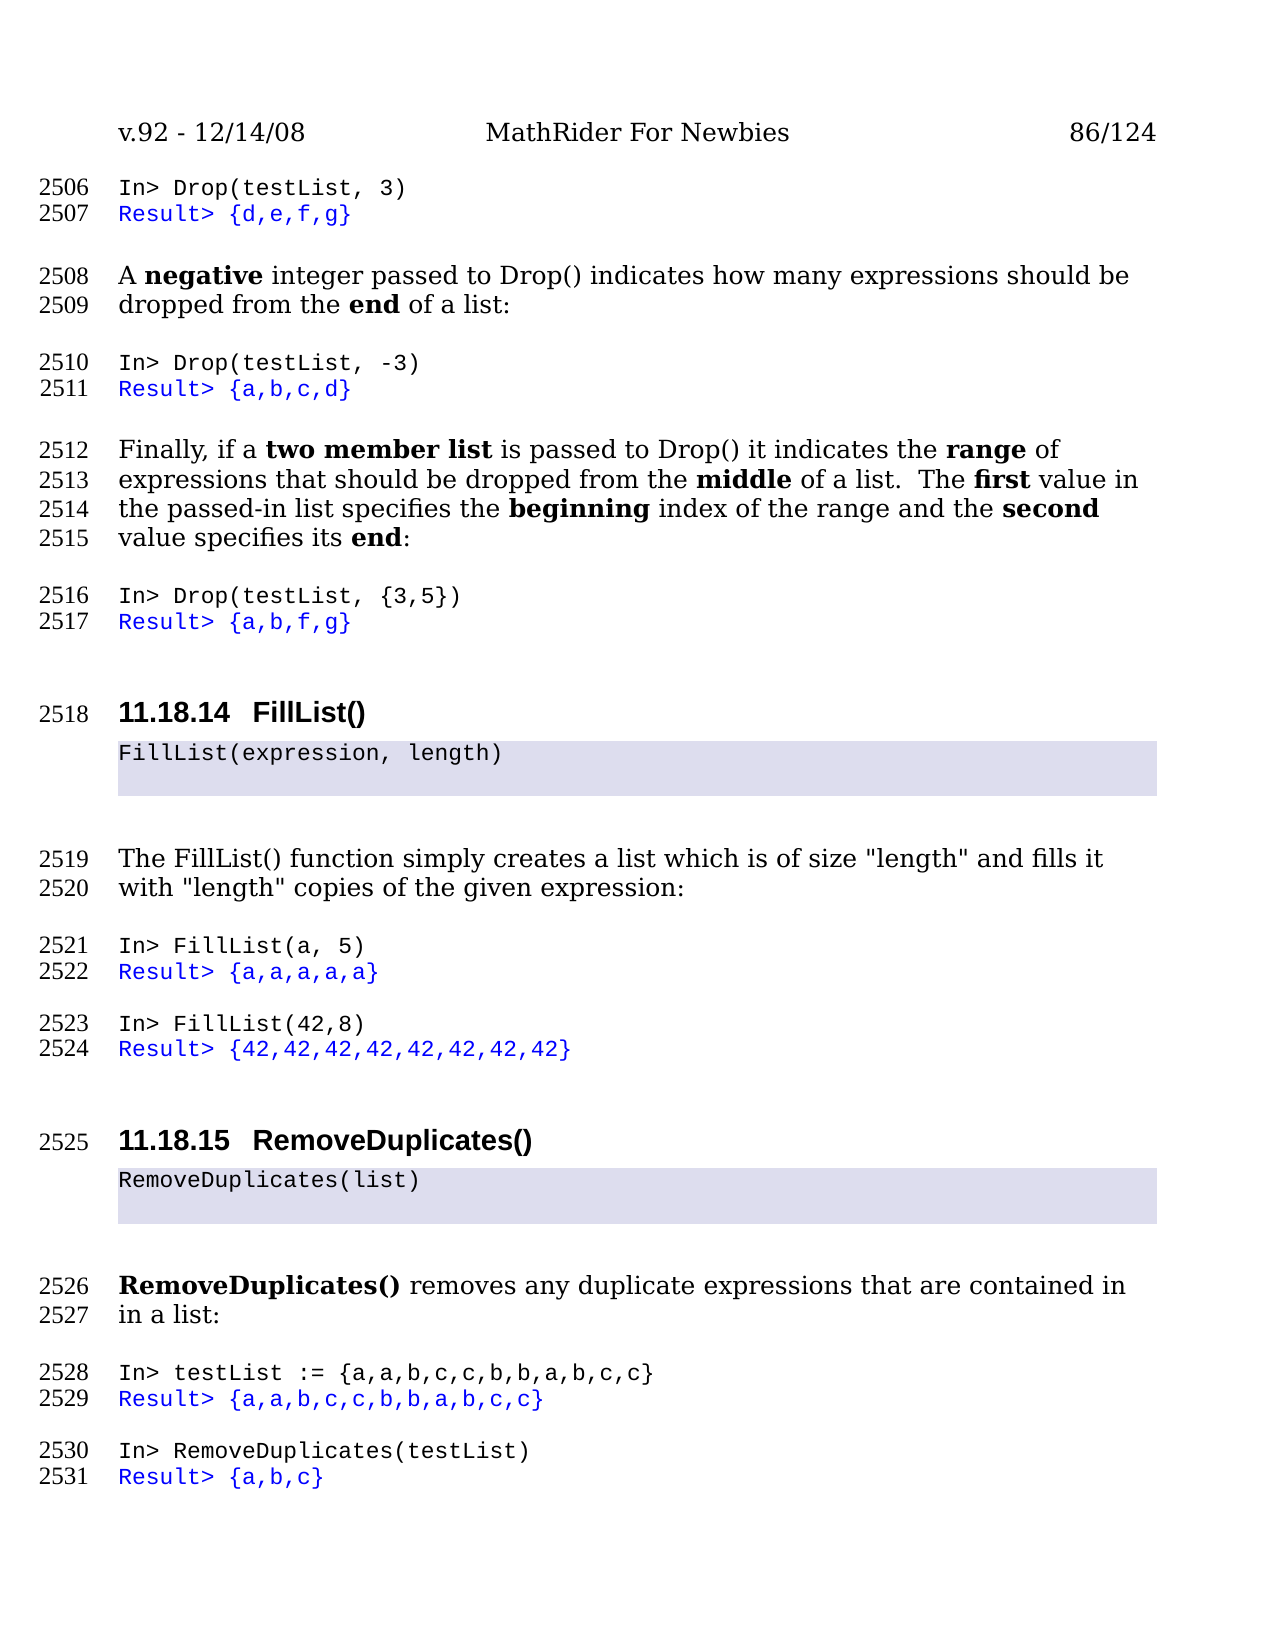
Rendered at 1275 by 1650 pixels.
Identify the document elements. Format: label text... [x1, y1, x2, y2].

text In> Drop(testList, -3) [118, 351, 1157, 377]
text In> FillList(a, 5) [118, 934, 1157, 960]
text In> RemoveDuplicates(testList) [118, 1439, 1157, 1465]
subtitle RemoveDuplicates() [118, 1123, 1157, 1156]
text Result> {a,a,b,c,c,b,b,a,b,c,c} [118, 1387, 1157, 1413]
text In> Drop(testList, 3) [118, 177, 1157, 203]
text RemoveDuplicates() removes any duplicate expressions that are contained in in a list: [118, 1271, 1157, 1329]
text Result> {a,b,c,d} [118, 377, 1157, 403]
text In> FillList(42,8) [118, 1012, 1157, 1038]
subtitle FillList() [118, 696, 1157, 729]
text Result> {42,42,42,42,42,42,42,42} [118, 1038, 1157, 1064]
table_header RemoveDuplicates(list) [118, 1168, 1157, 1224]
table_header FillList(expression, length) [118, 741, 1157, 796]
text Finally, if a two member list is passed to Drop() it indicates the range of expressions that should be dropped from the middle of a list. The first value in the passed-in list specifies the beginning index of the range and the second value specifies its end: [118, 435, 1157, 553]
text Result> {a,b,f,g} [118, 611, 1157, 637]
text Result> {a,b,c} [118, 1465, 1157, 1491]
text Result> {d,e,f,g} [118, 203, 1157, 229]
text In> testList := {a,a,b,c,c,b,b,a,b,c,c} [118, 1361, 1157, 1387]
text The FillList() function simply creates a list which is of size "length" and fills it with "length" copies of the given expression: [118, 844, 1157, 902]
text A negative integer passed to Drop() indicates how many expressions should be dropped from the end of a list: [118, 261, 1157, 319]
text Result> {a,a,a,a,a} [118, 960, 1157, 986]
text In> Drop(testList, {3,5}) [118, 585, 1157, 611]
